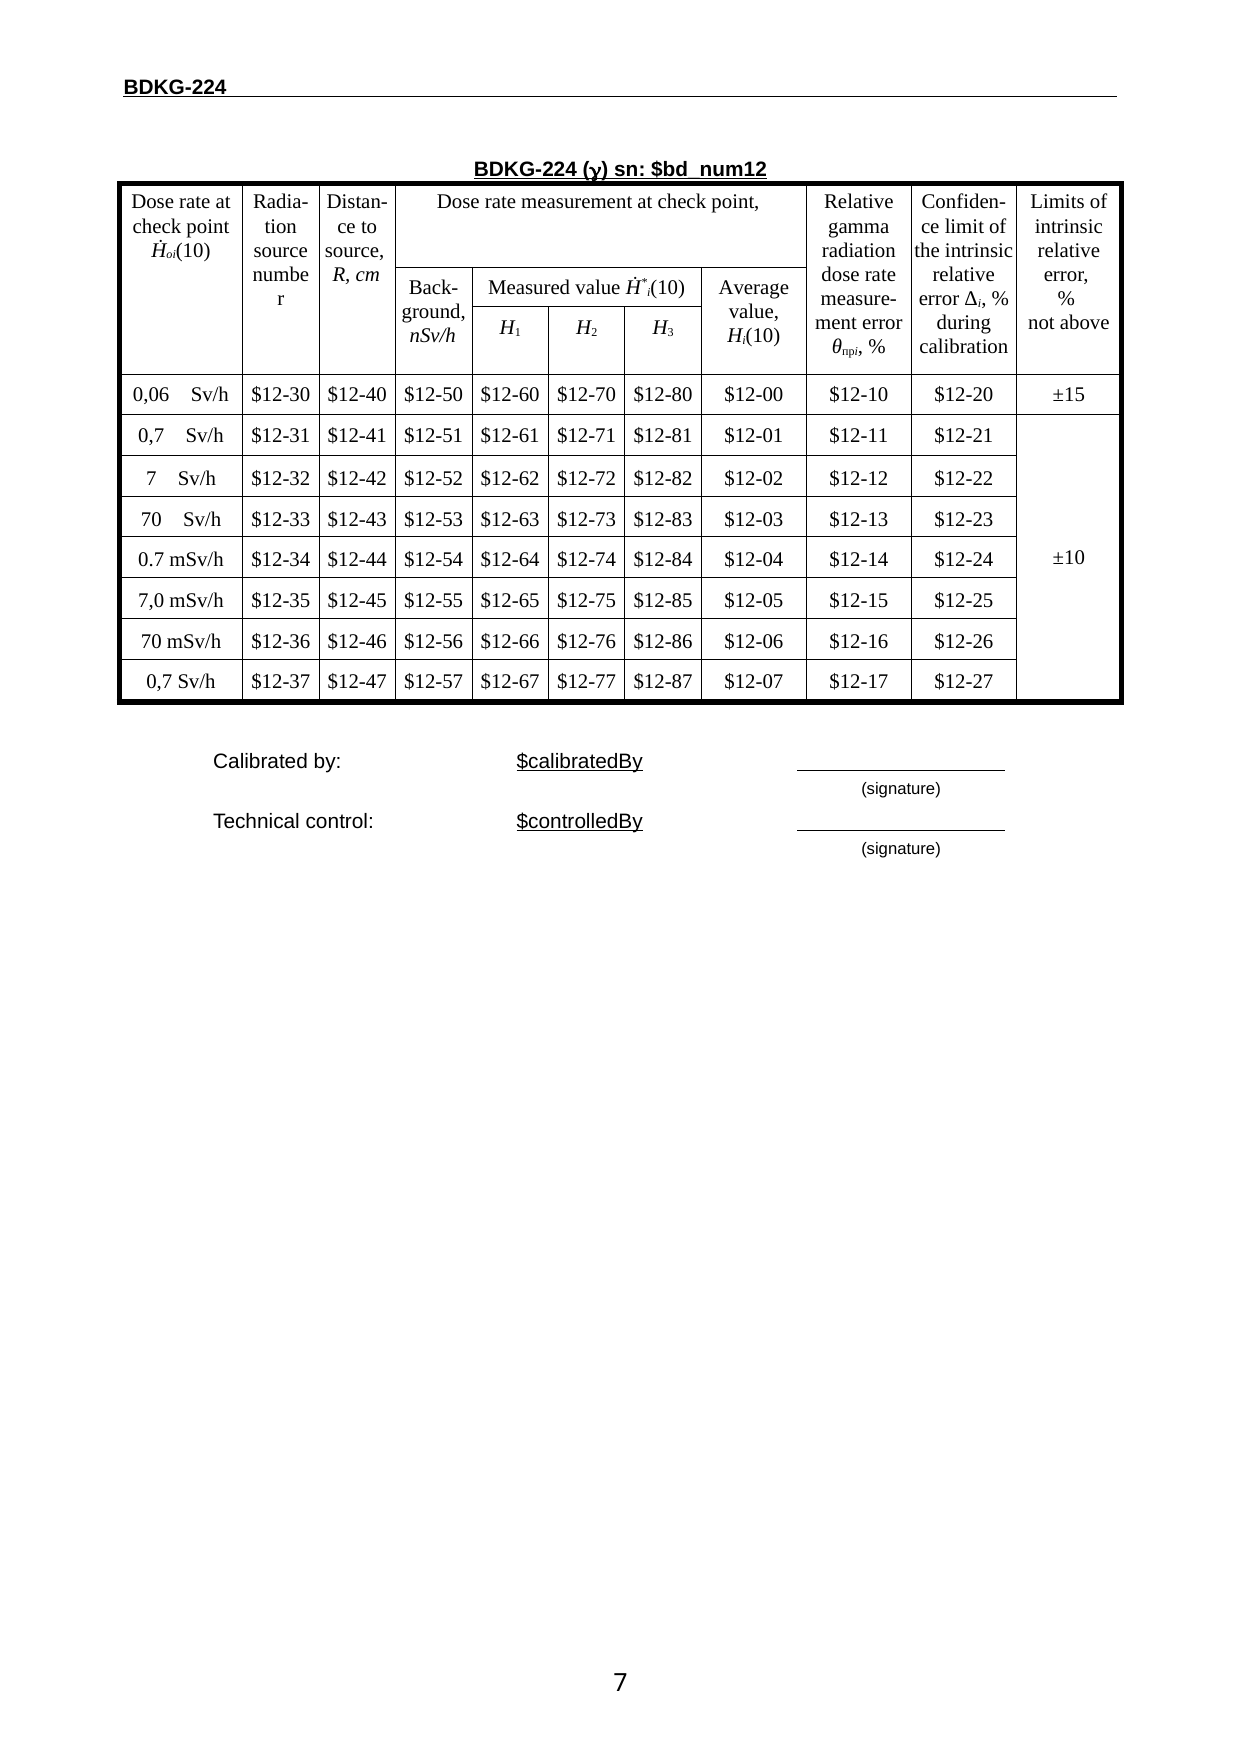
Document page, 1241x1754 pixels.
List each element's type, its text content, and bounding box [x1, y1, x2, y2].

table_cell $12-03 [702, 497, 806, 536]
table_cell $12-65 [473, 578, 548, 618]
table_cell $12-52 [396, 456, 472, 496]
table_cell [210, 776, 513, 806]
table_cell $12-30 [243, 375, 319, 414]
table_cell [514, 836, 771, 866]
table_cell $12-64 [473, 537, 548, 577]
table_cell $12-06 [702, 619, 806, 658]
table_cell Dose rate at check point Ḣoi(10) [122, 186, 242, 373]
table_cell $12-16 [807, 619, 911, 658]
table_cell $12-33 [243, 497, 319, 536]
table_cell 0,7 Sv/h [122, 415, 242, 455]
table_cell $12-05 [702, 578, 806, 618]
table_cell ±15 [1017, 375, 1119, 414]
table_cell $12-10 [807, 375, 911, 414]
table_cell Confiden-ce limit of the intrinsic relative error Δi, % during calibration [912, 186, 1016, 373]
table_cell H3 [625, 307, 701, 373]
table_cell $12-75 [549, 578, 624, 618]
table_cell $12-47 [320, 660, 395, 699]
table_cell $12-50 [396, 375, 472, 414]
table_cell [514, 776, 771, 806]
table_cell 7 Sv/h [122, 456, 242, 496]
table_cell $12-71 [549, 415, 624, 455]
table_cell $12-72 [549, 456, 624, 496]
table_cell (signature) [771, 836, 1030, 866]
table_cell $12-46 [320, 619, 395, 658]
table_cell Dose rate measurement at check point, [396, 186, 806, 267]
table_header BDKG-224 () sn: $bd_num12 [119, 135, 1121, 181]
table_cell $12-17 [807, 660, 911, 699]
table_cell [210, 836, 513, 866]
table_cell $12-43 [320, 497, 395, 536]
table_cell $12-34 [243, 537, 319, 577]
table_cell $12-41 [320, 415, 395, 455]
table_cell Measured value Ḣ*i(10) [473, 268, 701, 306]
table_cell $12-24 [912, 537, 1016, 577]
table_cell 7,0 mSv/h [122, 578, 242, 618]
table_cell Radia-tion source number [243, 186, 319, 373]
table_cell 0.7 mSv/h [122, 537, 242, 577]
table_cell $12-23 [912, 497, 1016, 536]
table_cell $12-53 [396, 497, 472, 536]
table_cell $12-74 [549, 537, 624, 577]
table_cell Limits of intrinsic relative error, % not above [1017, 186, 1119, 373]
table_cell $12-01 [702, 415, 806, 455]
table_cell $12-73 [549, 497, 624, 536]
table_cell Relative gamma radiation dose rate measure-ment error θпрi, % [807, 186, 911, 373]
table_cell $12-57 [396, 660, 472, 699]
table_cell $12-77 [549, 660, 624, 699]
table_cell $12-80 [625, 375, 701, 414]
table_cell $12-13 [807, 497, 911, 536]
table_cell $12-70 [549, 375, 624, 414]
table_cell $12-14 [807, 537, 911, 577]
table_cell $12-40 [320, 375, 395, 414]
table_cell $12-67 [473, 660, 548, 699]
table_cell [771, 806, 1030, 836]
table_cell $12-56 [396, 619, 472, 658]
table_cell $12-42 [320, 456, 395, 496]
table_cell 0,7 Sv/h [122, 660, 242, 699]
table_header [771, 746, 1030, 776]
table_cell $12-54 [396, 537, 472, 577]
table_cell $12-27 [912, 660, 1016, 699]
table_cell $12-44 [320, 537, 395, 577]
table_cell $12-81 [625, 415, 701, 455]
table_cell $12-15 [807, 578, 911, 618]
table_cell $12-76 [549, 619, 624, 658]
table_cell $12-87 [625, 660, 701, 699]
table_cell $12-66 [473, 619, 548, 658]
table_cell 0,06 Sv/h [122, 375, 242, 414]
table_cell $12-20 [912, 375, 1016, 414]
table_cell $12-45 [320, 578, 395, 618]
table_cell $12-25 [912, 578, 1016, 618]
table_cell H1 [473, 307, 548, 373]
table_cell $12-83 [625, 497, 701, 536]
table_header $calibratedBy [514, 746, 771, 776]
table_header Calibrated by: [210, 746, 513, 776]
table_cell $12-82 [625, 456, 701, 496]
table_cell $12-51 [396, 415, 472, 455]
table_cell $12-12 [807, 456, 911, 496]
table_cell $12-60 [473, 375, 548, 414]
table_cell $12-86 [625, 619, 701, 658]
table_cell $12-37 [243, 660, 319, 699]
table_cell Technical control: [210, 806, 513, 836]
table_cell $12-31 [243, 415, 319, 455]
table_cell $12-36 [243, 619, 319, 658]
table_cell $12-61 [473, 415, 548, 455]
table_cell $12-85 [625, 578, 701, 618]
table_cell $12-63 [473, 497, 548, 536]
table_cell Average value, Hi(10) [702, 268, 806, 373]
table_cell $12-00 [702, 375, 806, 414]
table_cell $12-21 [912, 415, 1016, 455]
table_cell H2 [549, 307, 624, 373]
table_cell $12-35 [243, 578, 319, 618]
table_cell Back-ground, nSv/h [396, 268, 472, 373]
table_cell $12-32 [243, 456, 319, 496]
table_cell Distan-ce to source, R, сm [320, 186, 395, 373]
table_cell 70 Sv/h [122, 497, 242, 536]
table_cell $12-55 [396, 578, 472, 618]
table_cell $12-11 [807, 415, 911, 455]
table_cell $12-84 [625, 537, 701, 577]
table_cell $12-26 [912, 619, 1016, 658]
table_cell 70 mSv/h [122, 619, 242, 658]
table_cell (signature) [771, 776, 1030, 806]
table_cell $12-62 [473, 456, 548, 496]
table_cell $controlledBy [514, 806, 771, 836]
table_cell $12-22 [912, 456, 1016, 496]
table_cell ±10 [1017, 415, 1119, 699]
table_cell $12-04 [702, 537, 806, 577]
table_cell $12-07 [702, 660, 806, 699]
table_cell $12-02 [702, 456, 806, 496]
